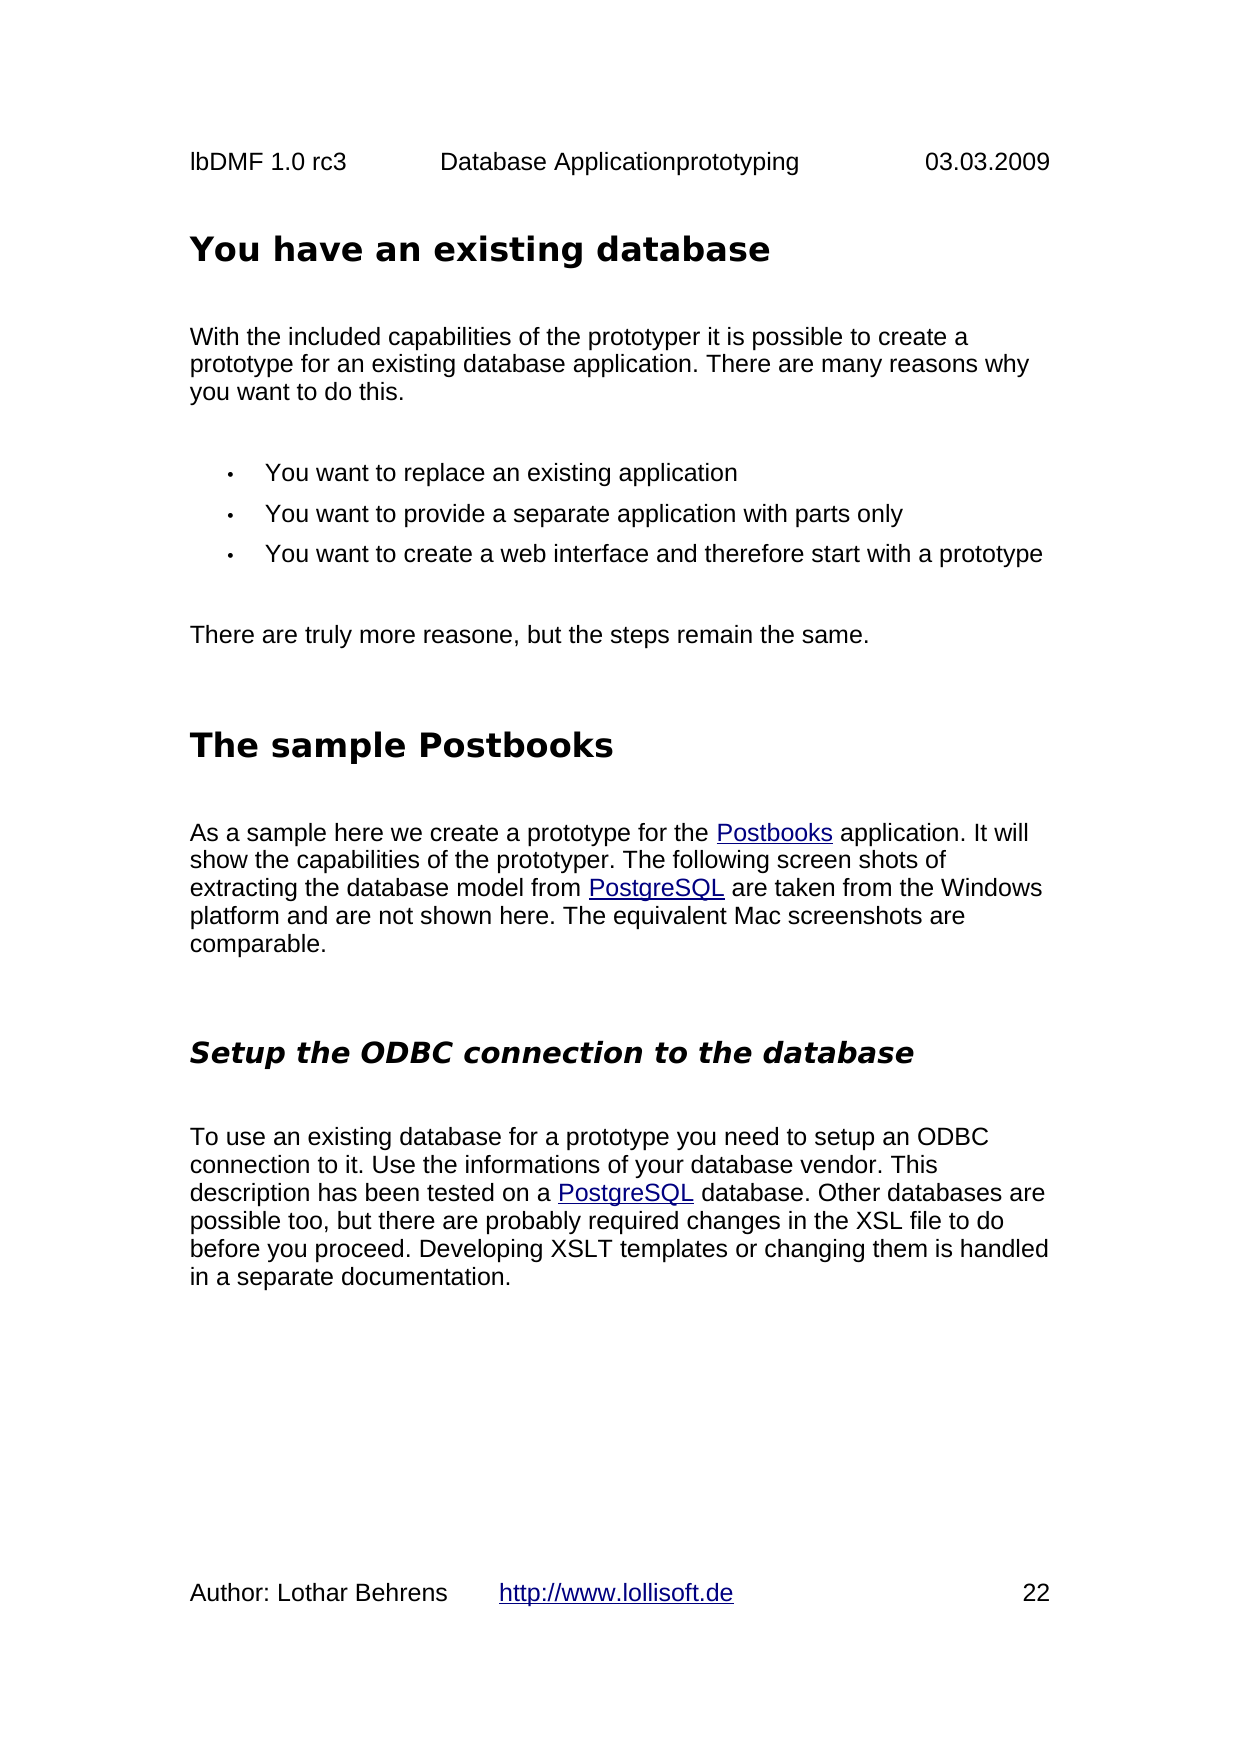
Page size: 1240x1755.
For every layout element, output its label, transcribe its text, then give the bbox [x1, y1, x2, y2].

text There are truly more reasone, but the steps remain the same. [189, 621, 1050, 648]
text As a sample here we create a prototype for the Postbooks application. It will show the capabilities of the prototyper. The following screen shots of extracting the database model from PostgreSQL are taken from the Windows platform and are not shown here. The equivalent Mac screenshots are comparable. [189, 818, 1050, 958]
list You want to replace an existing application [227, 459, 1050, 487]
text To use an existing database for a prototype you need to setup an ODBC connection to it. Use the informations of your database vendor. This description has been tested on a PostgreSQL database. Other databases are possible too, but there are probably required changes in the XSL file to do before you proceed. Developing XSLT templates or changing them is handled in a separate documentation. [189, 1123, 1050, 1290]
subtitle Setup the ODBC connection to the database [189, 1036, 1050, 1070]
subtitle The sample Postbooks [189, 726, 1050, 766]
subtitle You have an existing database [189, 230, 1050, 269]
list You want to create a web interface and therefore start with a prototype [227, 540, 1050, 568]
list You want to provide a separate application with parts only [227, 499, 1050, 527]
text With the included capabilities of the prototyper it is possible to create a prototype for an existing database application. There are many reasons why you want to do this. [189, 322, 1050, 406]
